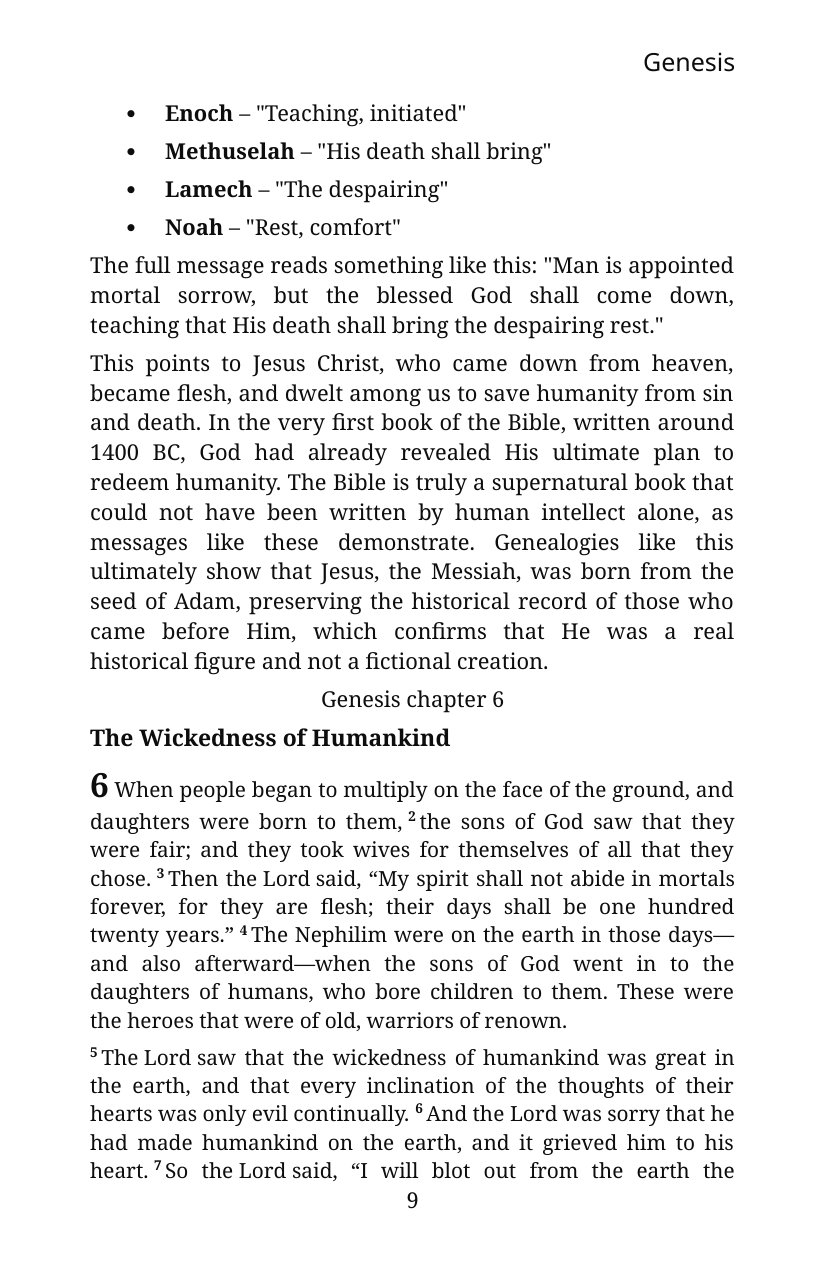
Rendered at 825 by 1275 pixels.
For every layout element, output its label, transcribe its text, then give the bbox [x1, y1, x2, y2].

list Methuselah – "His death shall bring" [127, 136, 735, 165]
list Lamech – "The despairing" [127, 174, 735, 203]
text 5 The Lord saw that the wickedness of humankind was great in the earth, and that every inclination of the thoughts of their hearts was only evil continually. 6 And the Lord was sorry that he had made humankind on the earth, and it grieved him to his heart. 7 So the Lord said, “I will blot out from the earth the [90, 1043, 735, 1185]
text The full message reads something like this: "Man is appointed mortal sorrow, but the blessed God shall come down, teaching that His death shall bring the despairing rest." [90, 250, 735, 339]
text Genesis chapter 6 [90, 684, 735, 713]
list Noah – "Rest, comfort" [127, 212, 735, 242]
text This points to Jesus Christ, who came down from heaven, became flesh, and dwelt among us to save humanity from sin and death. In the very first book of the Bible, written around 1400 BC, God had already revealed His ultimate plan to redeem humanity. The Bible is truly a supernatural book that could not have been written by human intellect alone, as messages like these demonstrate. Genealogies like this ultimately show that Jesus, the Messiah, was born from the seed of Adam, preserving the historical record of those who came before Him, which confirms that He was a real historical figure and not a fictional creation. [90, 348, 735, 675]
list Enoch – "Teaching, initiated" [127, 97, 735, 127]
text The Wickedness of Humankind [90, 722, 735, 753]
text 6 When people began to multiply on the face of the ground, and daughters were born to them, 2 the sons of God saw that they were fair; and they took wives for themselves of all that they chose. 3 Then the Lord said, “My spirit shall not abide in mortals forever, for they are flesh; their days shall be one hundred twenty years.” 4 The Nephilim were on the earth in those days—and also afterward—when the sons of God went in to the daughters of humans, who bore children to them. These were the heroes that were of old, warriors of renown. [90, 761, 735, 1034]
